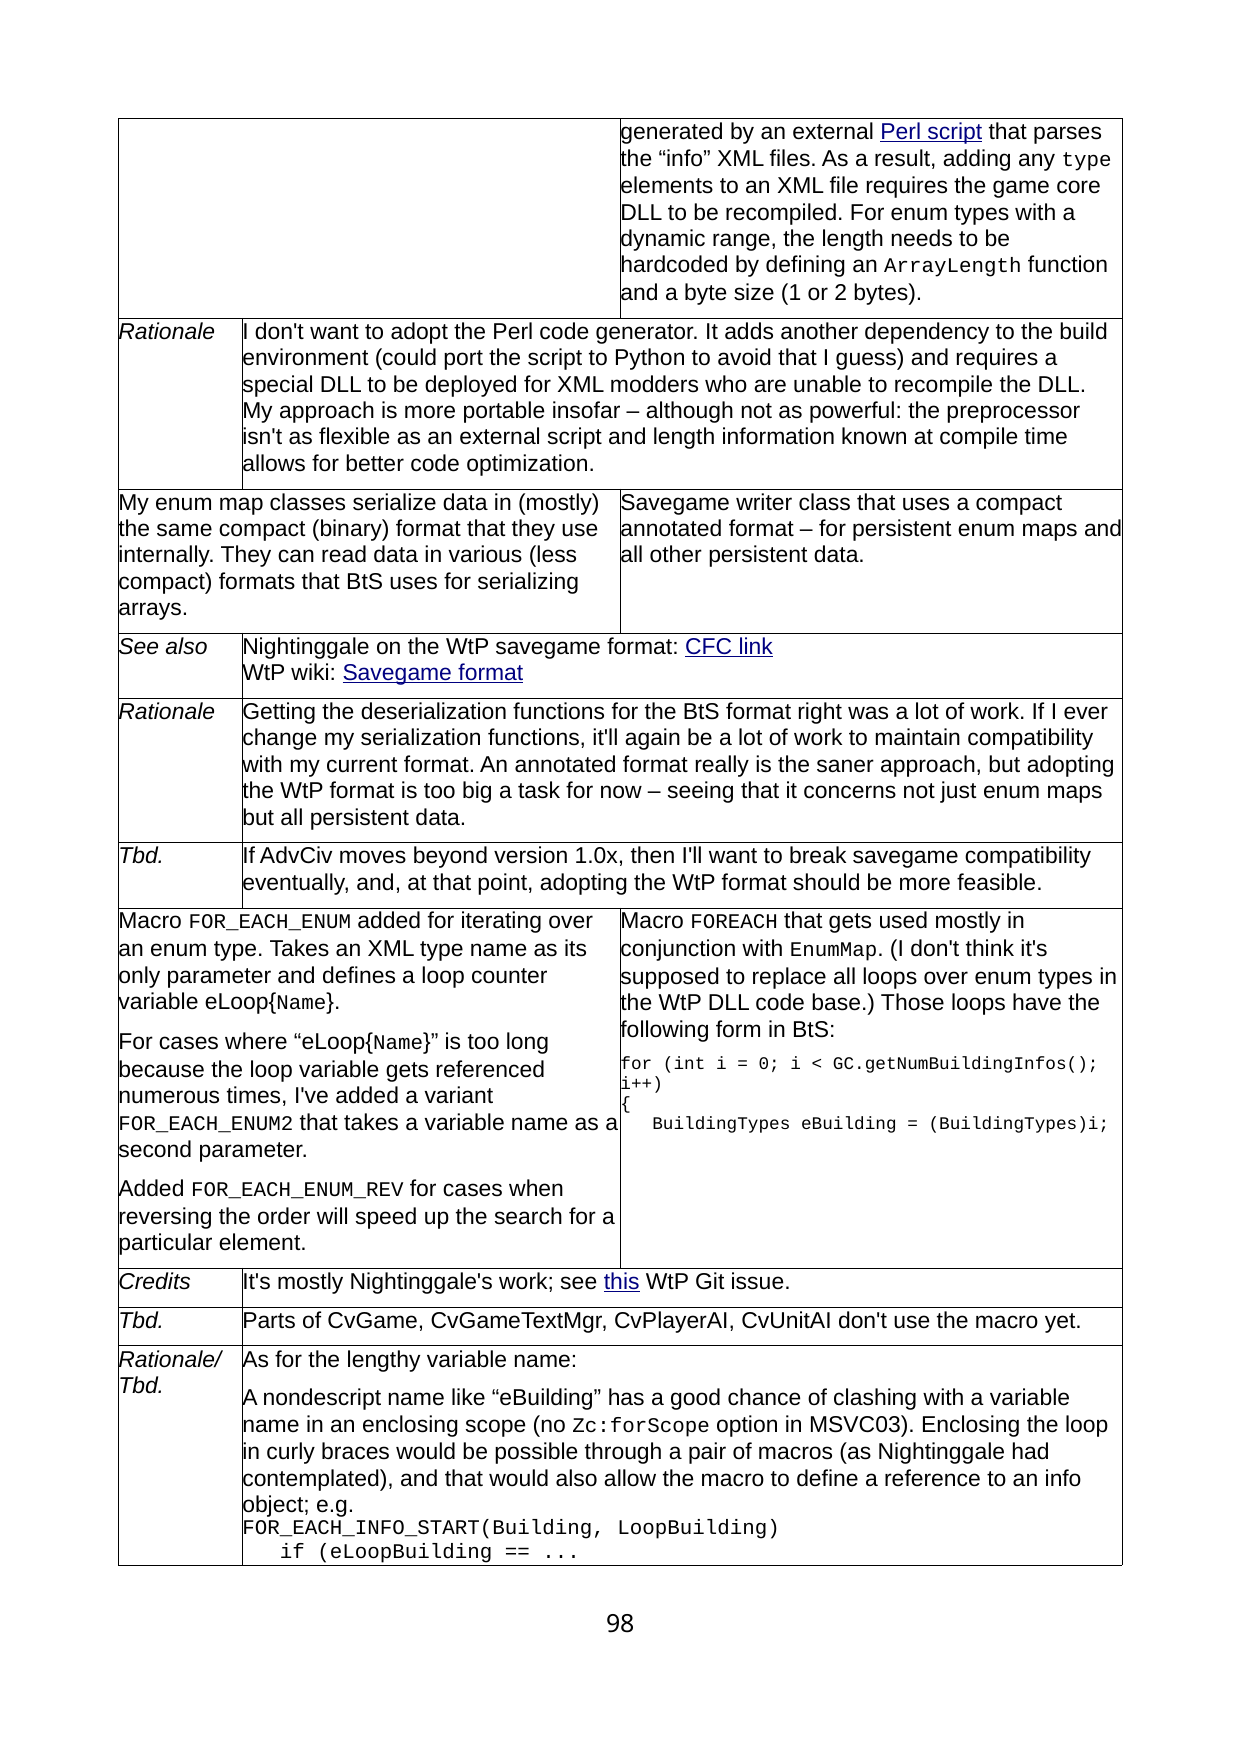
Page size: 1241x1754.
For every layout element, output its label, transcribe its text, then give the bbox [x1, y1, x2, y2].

table_cell If AdvCiv moves beyond version 1.0x, then I'll want to break savegame compatibility eventually, and, at that point, adopting the WtP format should be more feasible. [243, 843, 1122, 907]
table_cell Macro FOREACH that gets used mostly in conjunction with EnumMap. (I don't think it's supposed to replace all loops over enum types in the WtP DLL code base.) Those loops have the following form in BtS: for (int i = 0; i < GC.getNumBuildingInfos(); i++) { BuildingTypes eBuilding = (BuildingTypes)i; [621, 909, 1122, 1268]
table_cell See also [119, 634, 242, 698]
table_cell Credits [119, 1269, 242, 1307]
table_cell It's mostly Nightinggale's work; see this WtP Git issue. [243, 1269, 1122, 1307]
table_cell Savegame writer class that uses a compact annotated format – for persistent enum maps and all other persistent data. [621, 490, 1122, 633]
table_cell My enum map classes serialize data in (mostly) the same compact (binary) format that they use internally. They can read data in various (less compact) formats that BtS uses for serializing arrays. [119, 490, 620, 633]
table_cell Rationale [119, 319, 242, 488]
table_cell generated by an external Perl script that parses the “info” XML files. As a result, adding any type elements to an XML file requires the game core DLL to be recompiled. For enum types with a dynamic range, the length needs to be hardcoded by defining an ArrayLength function and a byte size (1 or 2 bytes). [621, 119, 1122, 318]
table_cell Getting the deserialization functions for the BtS format right was a lot of work. If I ever change my serialization functions, it'll again be a lot of work to maintain compatibility with my current format. An annotated format really is the saner approach, but adopting the WtP format is too big a task for now – seeing that it concerns not just enum maps but all persistent data. [243, 699, 1122, 842]
table_cell Nightinggale on the WtP savegame format: CFC link WtP wiki: Savegame format [243, 634, 1122, 698]
table_cell Tbd. [119, 1308, 242, 1345]
table_cell Rationale [119, 699, 242, 842]
table_cell I don't want to adopt the Perl code generator. It adds another dependency to the build environment (could port the script to Python to avoid that I guess) and requires a special DLL to be deployed for XML modders who are unable to recompile the DLL. My approach is more portable insofar – although not as powerful: the preprocessor isn't as flexible as an external script and length information known at compile time allows for better code optimization. [243, 319, 1122, 488]
table_cell As for the lengthy variable name: A nondescript name like “eBuilding” has a good chance of clashing with a variable name in an enclosing scope (no Zc:forScope option in MSVC03). Enclosing the loop in curly braces would be possible through a pair of macros (as Nightinggale had contemplated), and that would also allow the macro to define a reference to an info object; e.g. FOR_EACH_INFO_START(Building, LoopBuilding) if (eLoopBuilding == ... [243, 1346, 1122, 1565]
table_cell [119, 119, 620, 318]
table_cell Parts of CvGame, CvGameTextMgr, CvPlayerAI, CvUnitAI don't use the macro yet. [243, 1308, 1122, 1345]
table_cell Rationale/ Tbd. [119, 1346, 242, 1565]
table_cell Tbd. [119, 843, 242, 907]
table_cell Macro FOR_EACH_ENUM added for iterating over an enum type. Takes an XML type name as its only parameter and defines a loop counter variable eLoop{Name}. For cases where “eLoop{Name}” is too long because the loop variable gets referenced numerous times, I've added a variant FOR_EACH_ENUM2 that takes a variable name as a second parameter. Added FOR_EACH_ENUM_REV for cases when reversing the order will speed up the search for a particular element. [119, 909, 620, 1268]
